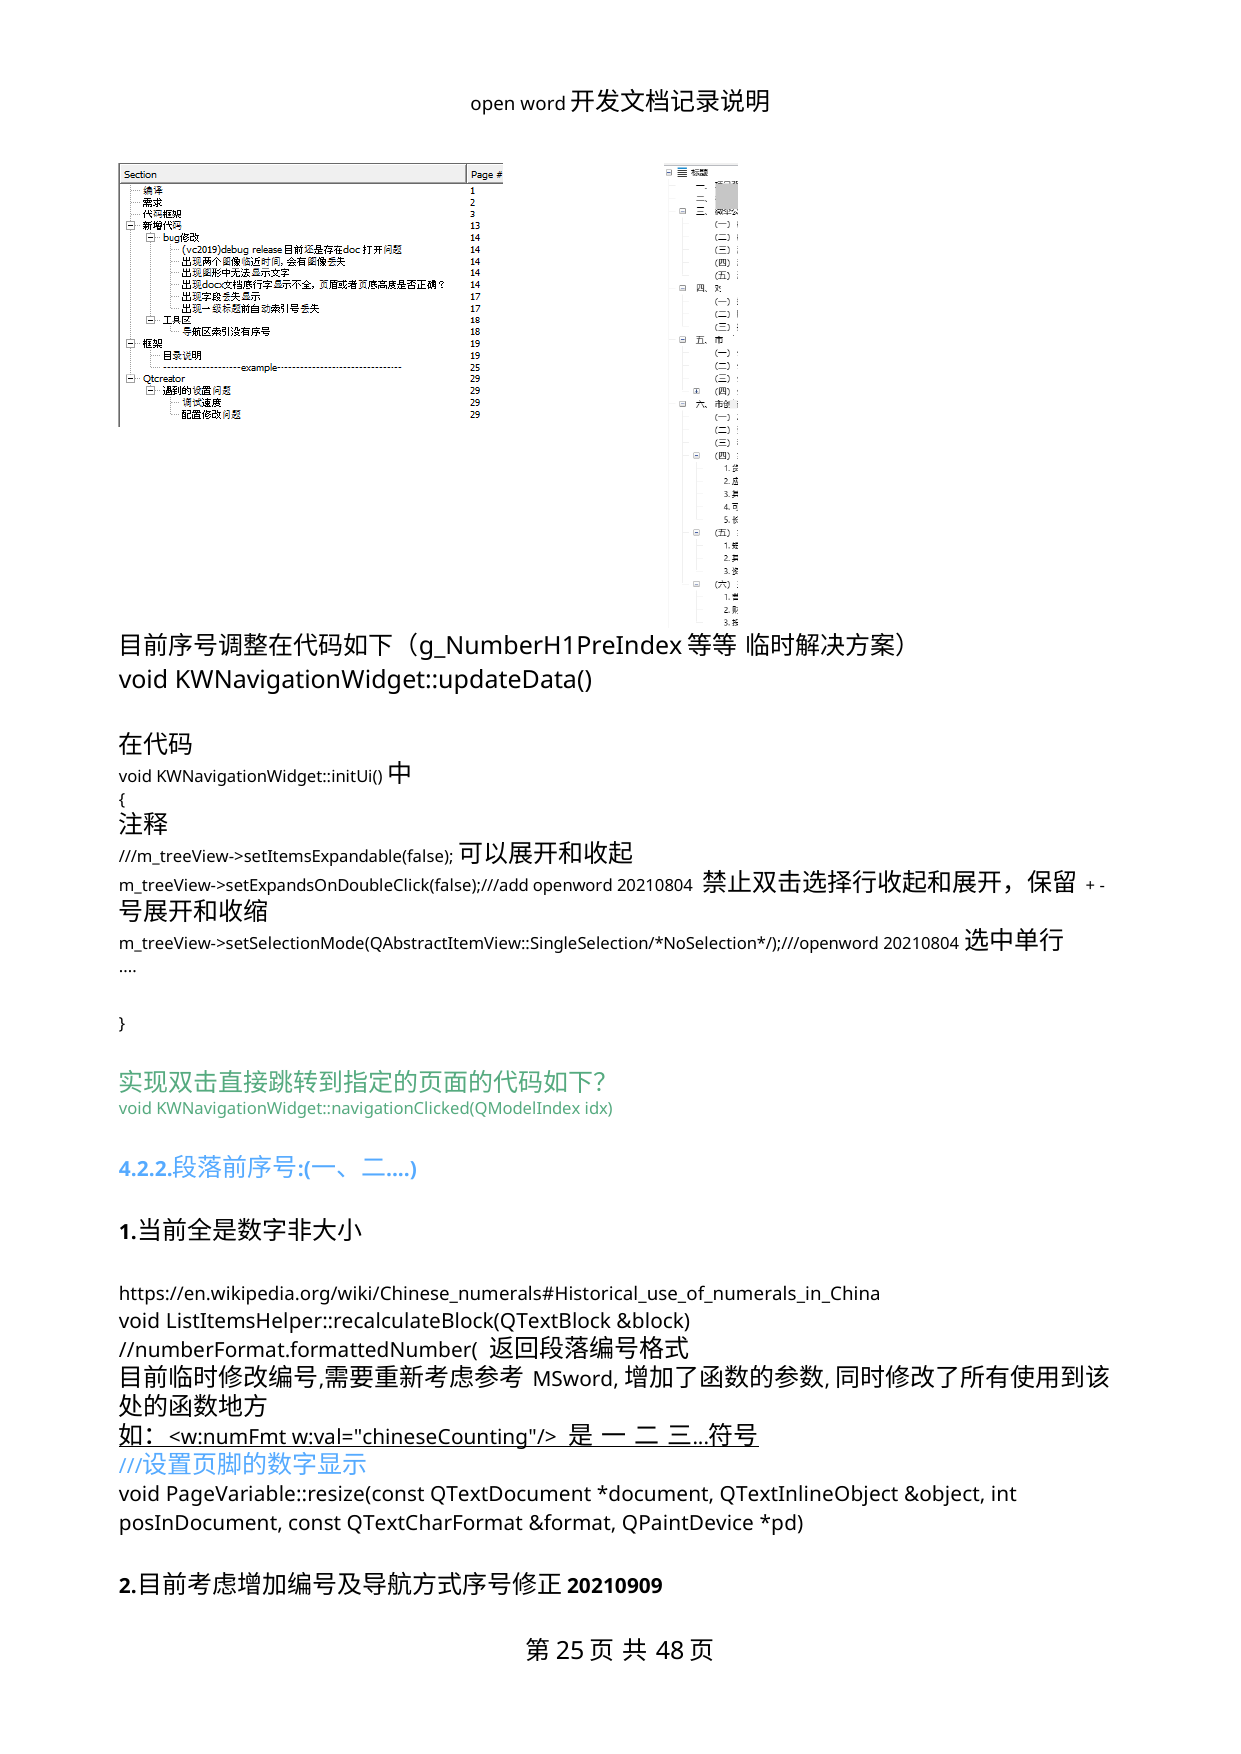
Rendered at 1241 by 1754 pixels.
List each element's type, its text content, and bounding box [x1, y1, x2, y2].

text m_treeView->setExpandsOnDoubleClick(false);///add openword 20210804 禁止双击选择行收起和展开，保留 + - 号展开和收缩 [119, 868, 1121, 926]
text 目前序号调整在代码如下（g_NumberH1PreIndex等等 临时解决方案） [119, 628, 1121, 662]
picture [118, 163, 503, 427]
text void PageVariable::resize(const QTextDocument *document, QTextInlineObject &object, int posInDocument, const QTextCharFormat &format, QPaintDevice *pd) [119, 1479, 1121, 1536]
text //numberFormat.formattedNumber( 返回段落编号格式 [119, 1334, 1121, 1363]
text ///设置页脚的数字显示 [119, 1450, 1121, 1479]
text ///m_treeView->setItemsExpandable(false); 可以展开和收起 [119, 839, 1121, 868]
text 目前临时修改编号,需要重新考虑参考 MSword, 增加了函数的参数, 同时修改了所有使用到该处的函数地方 [119, 1363, 1121, 1421]
text https://en.wikipedia.org/wiki/Chinese_numerals#Historical_use_of_numerals_in_China [119, 1279, 1121, 1306]
subtitle 段落前序号:(一、二....) [119, 1153, 1121, 1183]
text { [119, 788, 1121, 810]
text 1.当前全是数字非大小 [119, 1217, 1121, 1246]
picture [664, 163, 738, 628]
text .... [119, 955, 1121, 978]
text 2.目前考虑增加编号及导航方式序号修正20210909 [119, 1570, 1121, 1599]
text 如：<w:numFmt w:val="chineseCounting"/> 是 一 二 三...符号 [119, 1421, 1121, 1450]
text void KWNavigationWidget::updateData() [119, 662, 1121, 696]
text void ListItemsHelper::recalculateBlock(QTextBlock &block) [119, 1306, 1121, 1334]
text 实现双击直接跳转到指定的页面的代码如下？ [119, 1068, 1121, 1097]
text 注释 [119, 810, 1121, 839]
text void KWNavigationWidget::navigationClicked(QModelIndex idx) [119, 1097, 1121, 1119]
text m_treeView->setSelectionMode(QAbstractItemView::SingleSelection/*NoSelection*/);///openword 20210804 选中单行 [119, 926, 1121, 955]
text 在代码 [119, 730, 1121, 759]
text } [119, 1012, 1121, 1034]
text void KWNavigationWidget::initUi() 中 [119, 759, 1121, 788]
